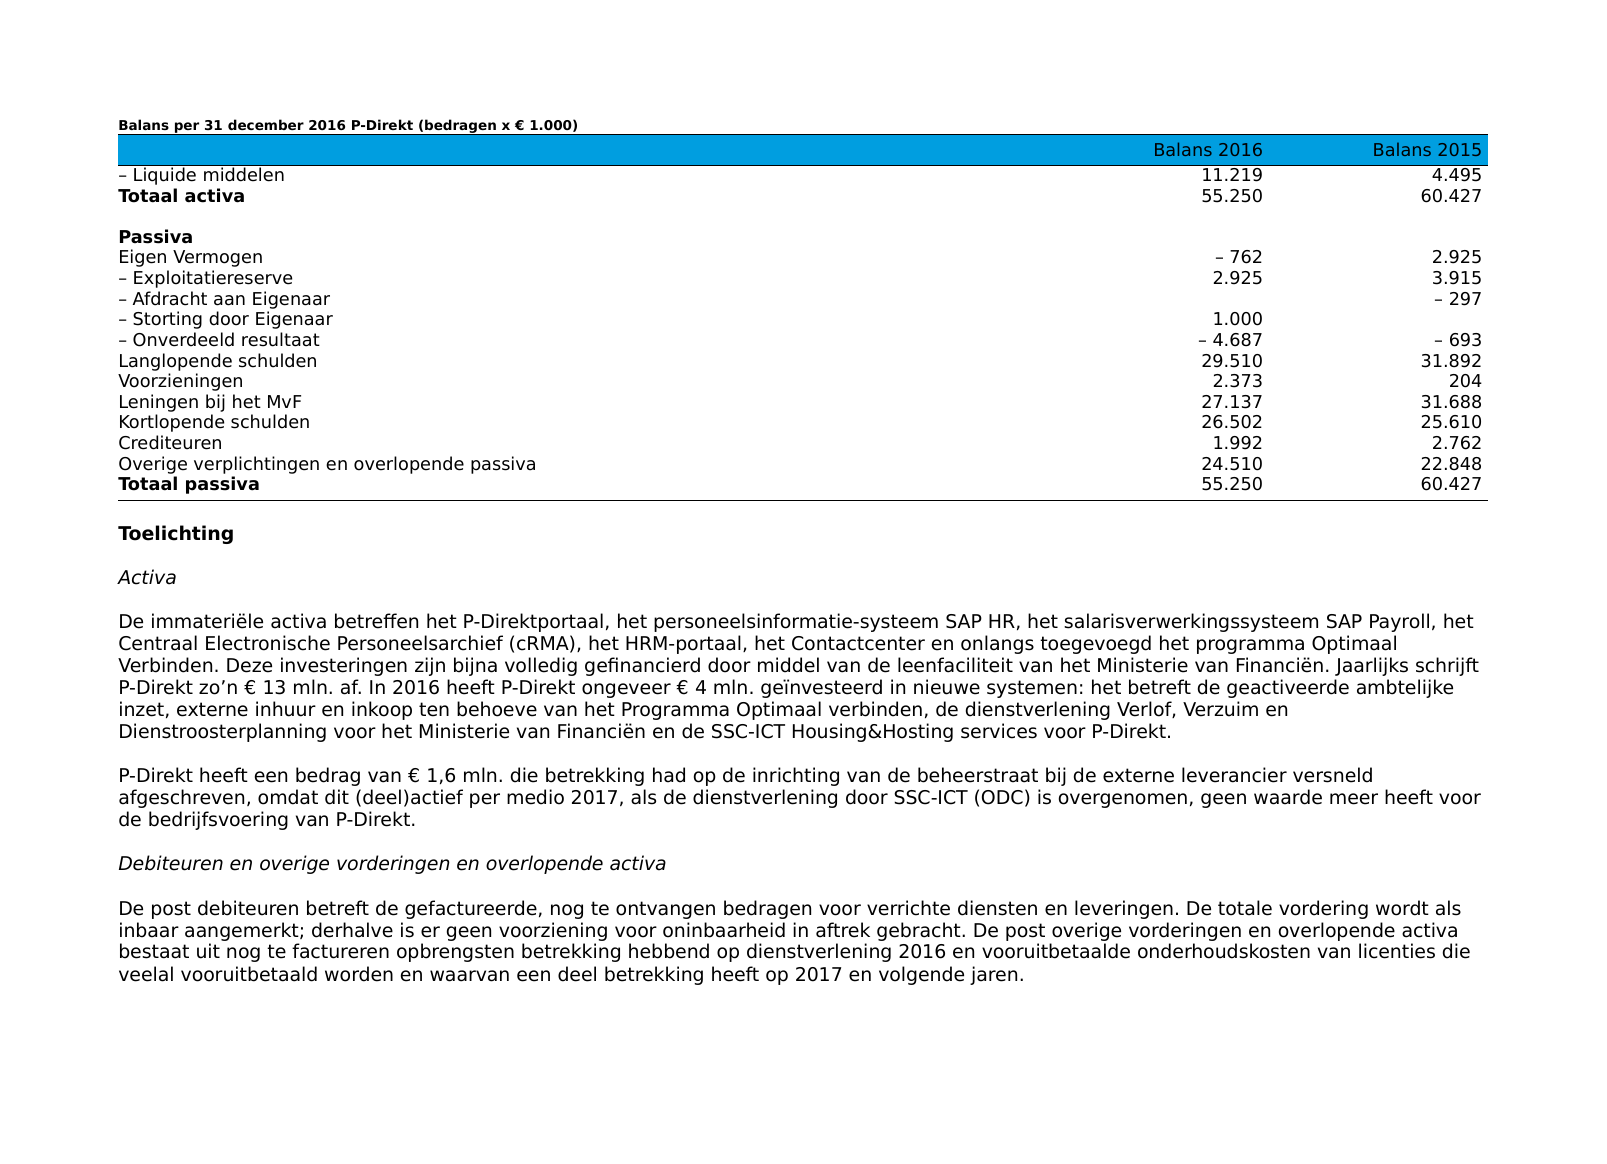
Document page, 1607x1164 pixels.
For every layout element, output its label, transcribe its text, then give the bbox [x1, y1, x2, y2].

table_cell 3.915 [1269, 268, 1488, 289]
table_header Balans per 31 december 2016 P-Direkt (bedragen x € 1.000) [118, 118, 1488, 134]
text P-Direkt heeft een bedrag van € 1,6 mln. die betrekking had op de inrichting van de beheerstraat bij de externe leverancier versneld afgeschreven, omdat dit (deel)actief per medio 2017, als de dienstverlening door SSC-ICT (ODC) is overgenomen, geen waarde meer heeft voor de bedrijfsvoering van P-Direkt. [118, 765, 1488, 831]
table_cell [1050, 206, 1269, 227]
table_cell 26.502 [1050, 413, 1269, 433]
table_cell 1.992 [1050, 433, 1269, 454]
table_cell [1269, 309, 1488, 330]
table_cell Balans 2015 [1269, 135, 1488, 165]
table_cell 31.688 [1269, 392, 1488, 412]
table_cell Leningen bij het MvF [118, 392, 1050, 412]
table_cell Langlopende schulden [118, 351, 1050, 371]
subtitle Debiteuren en overige vorderingen en overlopende activa [118, 853, 1488, 875]
table_cell Totaal passiva [118, 474, 1050, 499]
table_cell – Afdracht aan Eigenaar [118, 289, 1050, 309]
table_cell 2.373 [1050, 371, 1269, 392]
table_cell 1.000 [1050, 309, 1269, 330]
table_cell 55.250 [1050, 186, 1269, 206]
table_cell 2.762 [1269, 433, 1488, 454]
table_cell 60.427 [1269, 474, 1488, 499]
table_cell [1050, 289, 1269, 309]
table_cell 2.925 [1050, 268, 1269, 289]
text De immateriële activa betreffen het P-Direktportaal, het personeelsinformatie-systeem SAP HR, het salarisverwerkingssysteem SAP Payroll, het Centraal Electronische Personeelsarchief (cRMA), het HRM-portaal, het Contactcenter en onlangs toegevoegd het programma Optimaal Verbinden. Deze investeringen zijn bijna volledig gefinancierd door middel van de leenfaciliteit van het Ministerie van Financiën. Jaarlijks schrijft P-Direkt zo’n € 13 mln. af. In 2016 heeft P-Direkt ongeveer € 4 mln. geïnvesteerd in nieuwe systemen: het betreft de geactiveerde ambtelijke inzet, externe inhuur en inkoop ten behoeve van het Programma Optimaal verbinden, de dienstverlening Verlof, Verzuim en Dienstroosterplanning voor het Ministerie van Financiën en de SSC-ICT Housing&Hosting services voor P-Direkt. [118, 611, 1488, 743]
table_cell – 693 [1269, 330, 1488, 351]
table_cell – Storting door Eigenaar [118, 309, 1050, 330]
table_cell – Exploitatiereserve [118, 268, 1050, 289]
subtitle Activa [118, 567, 1488, 589]
table_cell Voorzieningen [118, 371, 1050, 392]
table_cell 22.848 [1269, 454, 1488, 474]
table_cell – 297 [1269, 289, 1488, 309]
table_cell – Liquide middelen [118, 166, 1050, 186]
text De post debiteuren betreft de gefactureerde, nog te ontvangen bedragen voor verrichte diensten en leveringen. De totale vordering wordt als inbaar aangemerkt; derhalve is er geen voorziening voor oninbaarheid in aftrek gebracht. De post overige vorderingen en overlopende activa bestaat uit nog te factureren opbrengsten betrekking hebbend op dienstverlening 2016 en vooruitbetaalde onderhoudskosten van licenties die veelal vooruitbetaald worden en waarvan een deel betrekking heeft op 2017 en volgende jaren. [118, 897, 1488, 985]
table_cell Kortlopende schulden [118, 413, 1050, 433]
table_cell 29.510 [1050, 351, 1269, 371]
table_cell 60.427 [1269, 186, 1488, 206]
table_cell 25.610 [1269, 413, 1488, 433]
table_cell Eigen Vermogen [118, 248, 1050, 268]
table_cell – 762 [1050, 248, 1269, 268]
table_cell Balans 2016 [1050, 135, 1269, 165]
table_cell 4.495 [1269, 166, 1488, 186]
table_cell Totaal activa [118, 186, 1050, 206]
table_cell 24.510 [1050, 454, 1269, 474]
table_cell Passiva [118, 227, 1050, 247]
table_cell – 4.687 [1050, 330, 1269, 351]
table_cell – Onverdeeld resultaat [118, 330, 1050, 351]
table_cell 2.925 [1269, 248, 1488, 268]
table_cell Overige verplichtingen en overlopende passiva [118, 454, 1050, 474]
table_cell Crediteuren [118, 433, 1050, 454]
table_cell 55.250 [1050, 474, 1269, 499]
table_cell 27.137 [1050, 392, 1269, 412]
table_cell [118, 135, 1050, 165]
subtitle Toelichting [118, 523, 1488, 545]
table_cell 11.219 [1050, 166, 1269, 186]
table_cell [1050, 227, 1269, 247]
table_cell 204 [1269, 371, 1488, 392]
table_cell [1269, 227, 1488, 247]
table_cell 31.892 [1269, 351, 1488, 371]
table_cell [1269, 206, 1488, 227]
table_cell [118, 206, 1050, 227]
